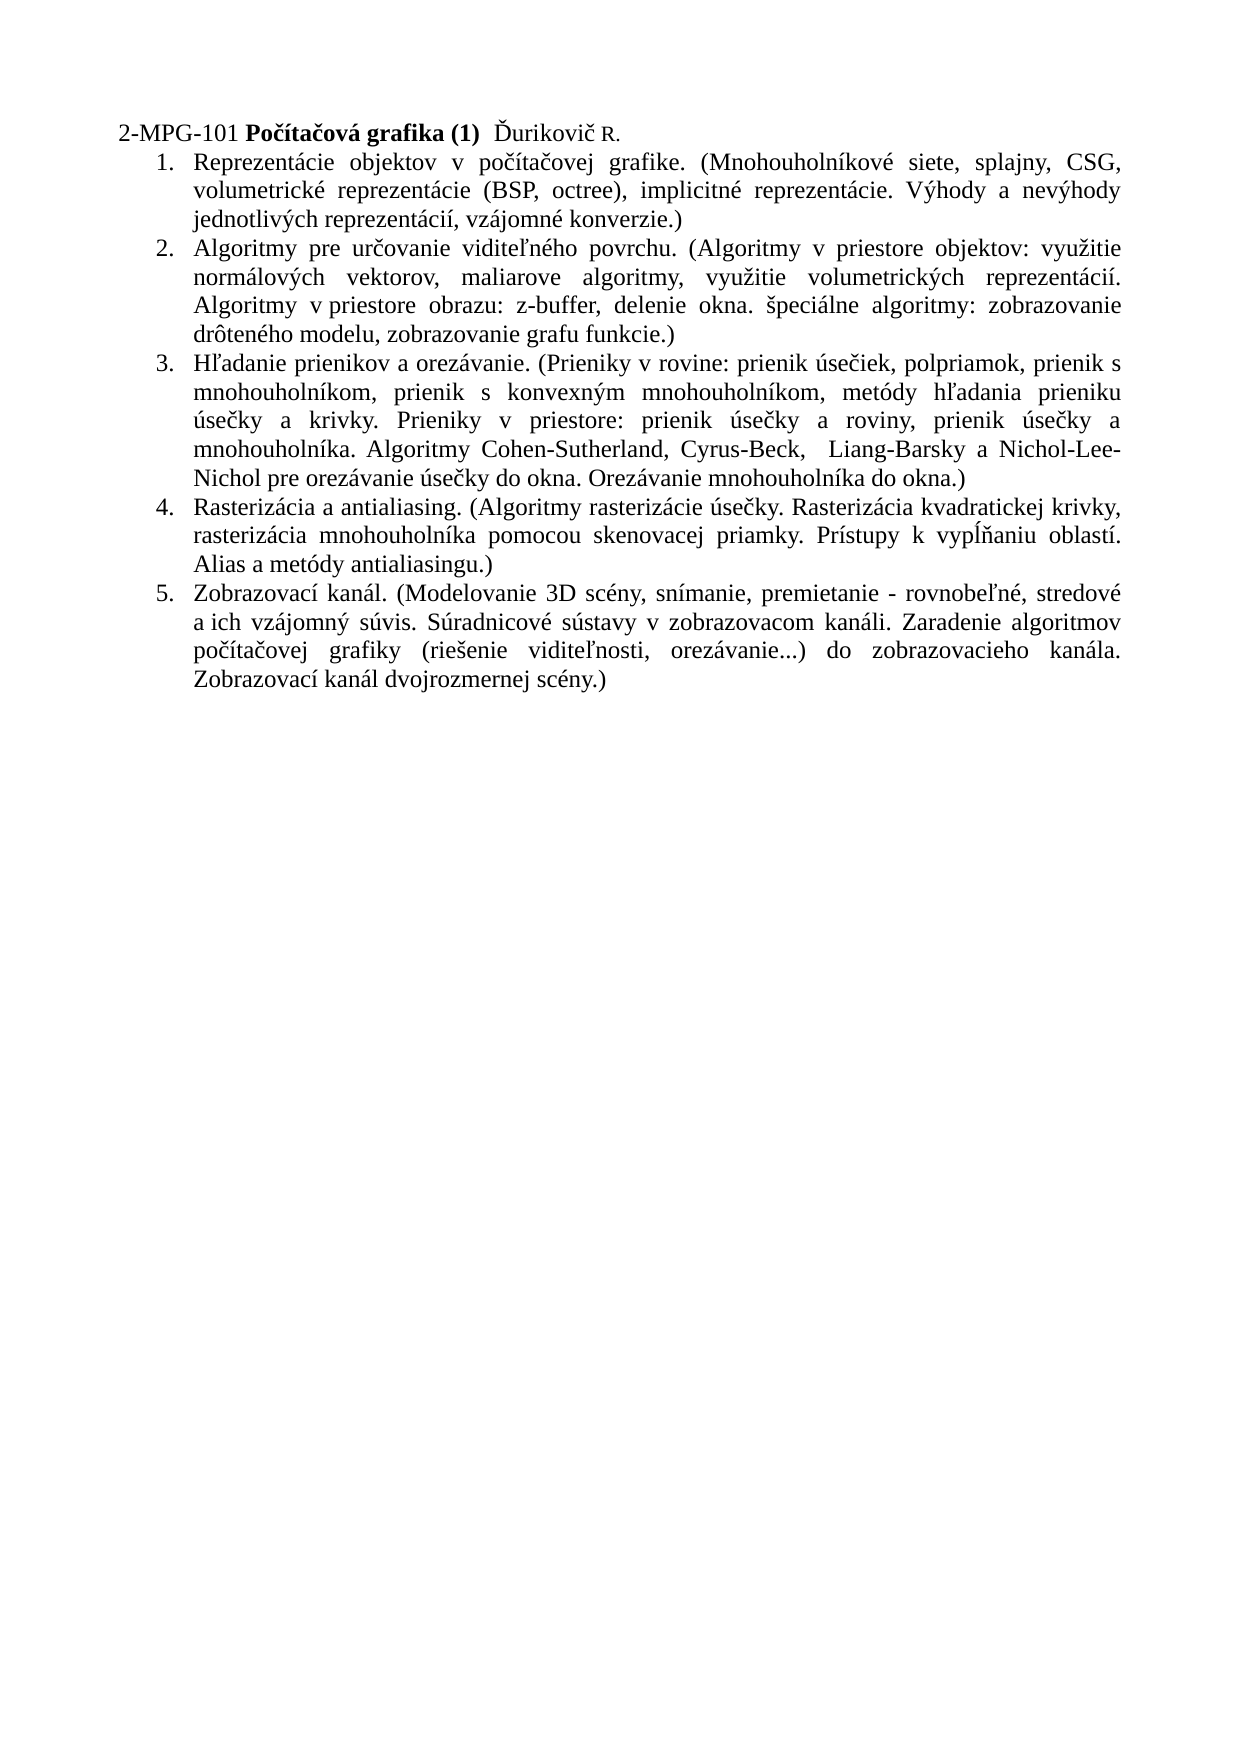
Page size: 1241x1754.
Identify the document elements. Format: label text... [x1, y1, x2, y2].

list Reprezentácie objektov v počítačovej grafike. (Mnohouholníkové siete, splajny, CSG, volumetrické reprezentácie (BSP, octree), implicitné reprezentácie. Výhody a nevýhody jednotlivých reprezentácií, vzájomné konverzie.) [156, 147, 1122, 233]
list Rasterizácia a antialiasing. (Algoritmy rasterizácie úsečky. Rasterizácia kvadratickej krivky, rasterizácia mnohouholníka pomocou skenovacej priamky. Prístupy k vypĺňaniu oblastí. Alias a metódy antialiasingu.) [156, 492, 1122, 578]
list Zobrazovací kanál. (Modelovanie 3D scény, snímanie, premietanie - rovnobeľné, stredové a ich vzájomný súvis. Súradnicové sústavy v zobrazovacom kanáli. Zaradenie algoritmov počítačovej grafiky (riešenie viditeľnosti, orezávanie...) do zobrazovacieho kanála. Zobrazovací kanál dvojrozmernej scény.) [156, 578, 1122, 693]
list Algoritmy pre určovanie viditeľného povrchu. (Algoritmy v priestore objektov: využitie normálových vektorov, maliarove algoritmy, využitie volumetrických reprezentácií. Algoritmy v priestore obrazu: z-buffer, delenie okna. špeciálne algoritmy: zobrazovanie drôteného modelu, zobrazovanie grafu funkcie.) [156, 233, 1122, 348]
list Hľadanie prienikov a orezávanie. (Prieniky v rovine: prienik úsečiek, polpriamok, prienik s mnohouholníkom, prienik s konvexným mnohouholníkom, metódy hľadania prieniku úsečky a krivky. Prieniky v priestore: prienik úsečky a roviny, prienik úsečky a mnohouholníka. Algoritmy Cohen-Sutherland, Cyrus-Beck, Liang-Barsky a Nichol-Lee-Nichol pre orezávanie úsečky do okna. Orezávanie mnohouholníka do okna.) [156, 348, 1122, 492]
text 2-MPG-101 Počítačová grafika (1) Ďurikovič R. [118, 118, 1122, 147]
